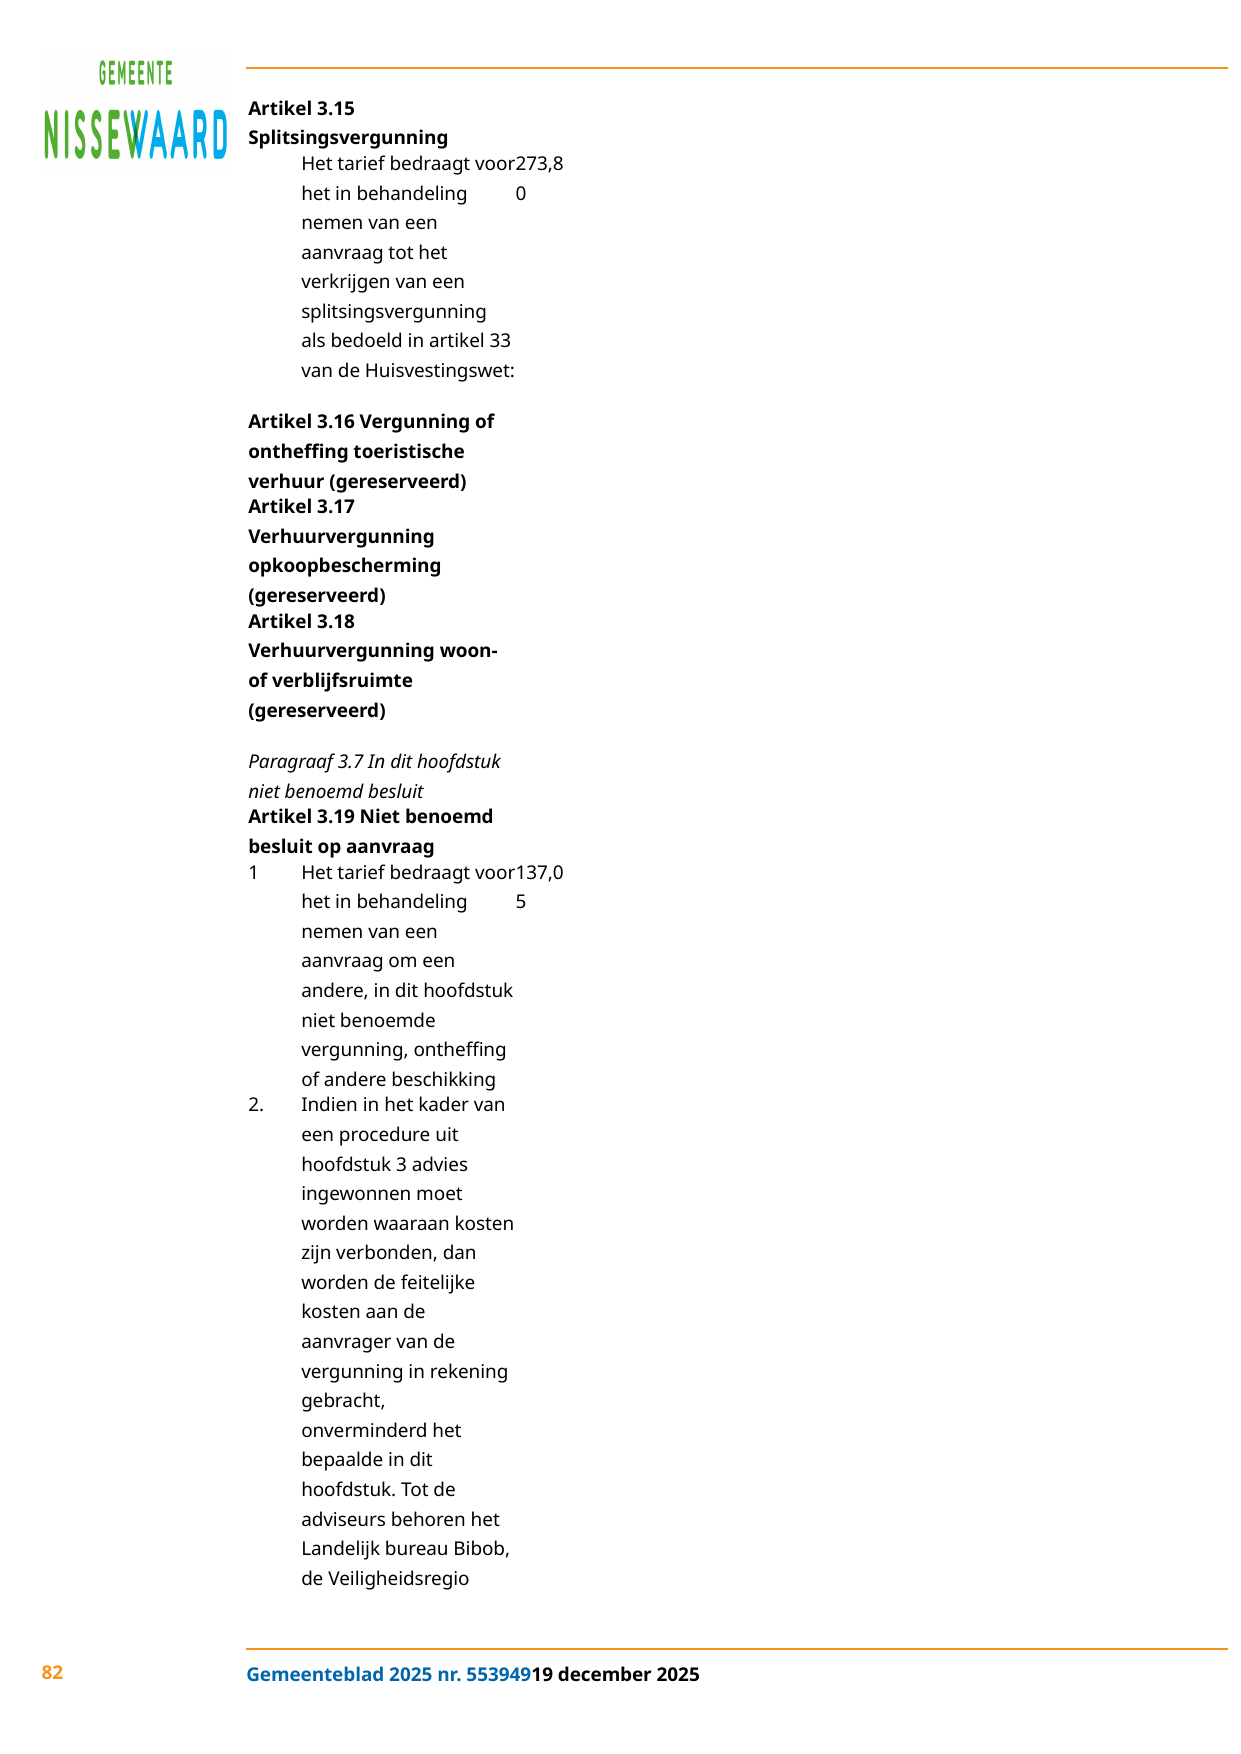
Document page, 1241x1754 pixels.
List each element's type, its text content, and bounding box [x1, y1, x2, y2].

table_cell [780, 150, 833, 383]
table_cell [834, 748, 886, 803]
table_cell [1099, 859, 1152, 1092]
table_cell [1099, 409, 1152, 493]
table_cell [674, 383, 727, 409]
table_cell [834, 804, 886, 859]
table_cell [1099, 748, 1152, 803]
table_cell [940, 1092, 992, 1591]
table_cell [674, 804, 727, 859]
table_cell [728, 150, 780, 383]
table_cell [621, 383, 674, 409]
table_cell [940, 494, 992, 608]
table_cell [515, 383, 568, 409]
table_cell [728, 608, 780, 722]
table_cell [886, 748, 939, 803]
table_cell [728, 95, 780, 150]
table_cell Artikel 3.17 Verhuurvergunning opkoopbescherming (gereserveerd) [248, 494, 515, 608]
table_cell [834, 150, 886, 383]
table_cell [1046, 804, 1098, 859]
table_cell [993, 494, 1046, 608]
table_cell [886, 804, 939, 859]
table_cell [993, 409, 1046, 493]
table_cell [780, 748, 833, 803]
table_cell [621, 608, 674, 722]
table_cell [834, 859, 886, 1092]
table_cell [728, 804, 780, 859]
table_cell [886, 608, 939, 722]
table_cell [568, 723, 621, 748]
table_cell [674, 409, 727, 493]
table_cell Paragraaf 3.7 In dit hoofdstuk niet benoemd besluit [248, 748, 515, 803]
table_cell [1046, 1092, 1098, 1591]
table_cell [621, 723, 674, 748]
table_cell [780, 859, 833, 1092]
table_cell [1099, 723, 1152, 748]
table_cell [940, 150, 992, 383]
table_cell Artikel 3.19 Niet benoemd besluit op aanvraag [248, 804, 515, 859]
table_cell [993, 1092, 1046, 1591]
picture [41, 47, 231, 172]
table_cell [1046, 723, 1098, 748]
table_cell [1099, 95, 1152, 150]
table_cell [515, 804, 568, 859]
table_cell [1099, 804, 1152, 859]
table_cell [568, 859, 621, 1092]
table_cell [993, 150, 1046, 383]
table_cell [780, 494, 833, 608]
table_cell [886, 383, 939, 409]
table_cell 1 [248, 859, 301, 1092]
table_cell [1099, 494, 1152, 608]
table_cell [621, 859, 674, 1092]
table_cell Indien in het kader van een procedure uit hoofdstuk 3 advies ingewonnen moet worden waaraan kosten zijn verbonden, dan worden de feitelijke kosten aan de aanvrager van de vergunning in rekening gebracht, onverminderd het bepaalde in dit hoofdstuk. Tot de adviseurs behoren het Landelijk bureau Bibob, de Veiligheidsregio [301, 1092, 515, 1591]
table_cell [621, 150, 674, 383]
table_cell [940, 95, 992, 150]
table_cell 2. [248, 1092, 301, 1591]
table_cell [940, 723, 992, 748]
table_cell [728, 494, 780, 608]
table_cell [834, 409, 886, 493]
table_cell [1046, 608, 1098, 722]
table_cell Artikel 3.15 Splitsingsvergunning [248, 95, 515, 150]
table_cell [568, 150, 621, 383]
table_cell [940, 804, 992, 859]
table_cell [993, 608, 1046, 722]
table_cell [515, 748, 568, 803]
table_cell [674, 859, 727, 1092]
table_cell [940, 748, 992, 803]
table_cell [728, 409, 780, 493]
table_cell [780, 95, 833, 150]
table_cell 137,05 [515, 859, 568, 1092]
table_cell [993, 804, 1046, 859]
table_cell [515, 494, 568, 608]
table_cell [515, 608, 568, 722]
table_cell [834, 383, 886, 409]
table_cell [1046, 409, 1098, 493]
table_cell 273,80 [515, 150, 568, 383]
table_cell [568, 804, 621, 859]
table_cell [834, 95, 886, 150]
table_cell [674, 723, 727, 748]
table_cell [1099, 150, 1152, 383]
table_cell [886, 409, 939, 493]
table_cell [728, 723, 780, 748]
table_cell [568, 1092, 621, 1591]
table_cell [1099, 1092, 1152, 1591]
table_cell [248, 150, 301, 383]
table_cell [568, 409, 621, 493]
table_cell [834, 608, 886, 722]
table_cell [728, 383, 780, 409]
table_cell [834, 494, 886, 608]
table_cell [515, 1092, 568, 1591]
table_cell [674, 150, 727, 383]
table_cell [621, 1092, 674, 1591]
table_cell Het tarief bedraagt voor het in behandeling nemen van een aanvraag om een andere, in dit hoofdstuk niet benoemde vergunning, ontheffing of andere beschikking [301, 859, 515, 1092]
table_cell [568, 608, 621, 722]
table_cell [621, 804, 674, 859]
table_cell [993, 723, 1046, 748]
table_cell [780, 804, 833, 859]
table_cell [886, 150, 939, 383]
table_cell [780, 409, 833, 493]
table_cell [621, 95, 674, 150]
table_cell [780, 383, 833, 409]
table_cell [568, 95, 621, 150]
table_cell [674, 608, 727, 722]
table_cell [886, 859, 939, 1092]
table_cell [728, 1092, 780, 1591]
table_cell [674, 748, 727, 803]
table_cell [1046, 494, 1098, 608]
table_cell [674, 494, 727, 608]
table_cell [834, 723, 886, 748]
table_cell [940, 409, 992, 493]
table_cell [515, 409, 568, 493]
table_cell [1046, 859, 1098, 1092]
table_cell [993, 95, 1046, 150]
table_cell Artikel 3.16 Vergunning of ontheffing toeristische verhuur (gereserveerd) [248, 409, 515, 493]
table_cell [515, 723, 568, 748]
table_cell [780, 608, 833, 722]
table_cell [940, 859, 992, 1092]
table_cell [621, 409, 674, 493]
table_cell [728, 748, 780, 803]
table_cell [834, 1092, 886, 1591]
table_cell [886, 494, 939, 608]
table_cell [1046, 748, 1098, 803]
table_cell [1099, 383, 1152, 409]
table_cell [780, 723, 833, 748]
table_cell [993, 383, 1046, 409]
table_cell [780, 1092, 833, 1591]
table_cell [248, 383, 301, 409]
table_cell [886, 1092, 939, 1591]
table_cell [886, 95, 939, 150]
table_cell [568, 748, 621, 803]
table_cell [301, 383, 515, 409]
table_cell [1046, 383, 1098, 409]
table_cell [515, 95, 568, 150]
table_cell [674, 95, 727, 150]
table_cell [1046, 150, 1098, 383]
table_cell [993, 859, 1046, 1092]
table_cell [674, 1092, 727, 1591]
table_cell [940, 608, 992, 722]
table_cell [248, 723, 301, 748]
table_cell [993, 748, 1046, 803]
table_cell [568, 383, 621, 409]
table_cell [301, 723, 515, 748]
table_cell [621, 748, 674, 803]
table_cell [1046, 95, 1098, 150]
table_cell [568, 494, 621, 608]
table_cell [728, 859, 780, 1092]
table_cell [940, 383, 992, 409]
table_cell Het tarief bedraagt voor het in behandeling nemen van een aanvraag tot het verkrijgen van een splitsingsvergunning als bedoeld in artikel 33 van de Huisvestingswet: [301, 150, 515, 383]
table_cell [886, 723, 939, 748]
table_cell [621, 494, 674, 608]
table_cell [1099, 608, 1152, 722]
table_cell Artikel 3.18 Verhuurvergunning woon- of verblijfsruimte (gereserveerd) [248, 608, 515, 722]
